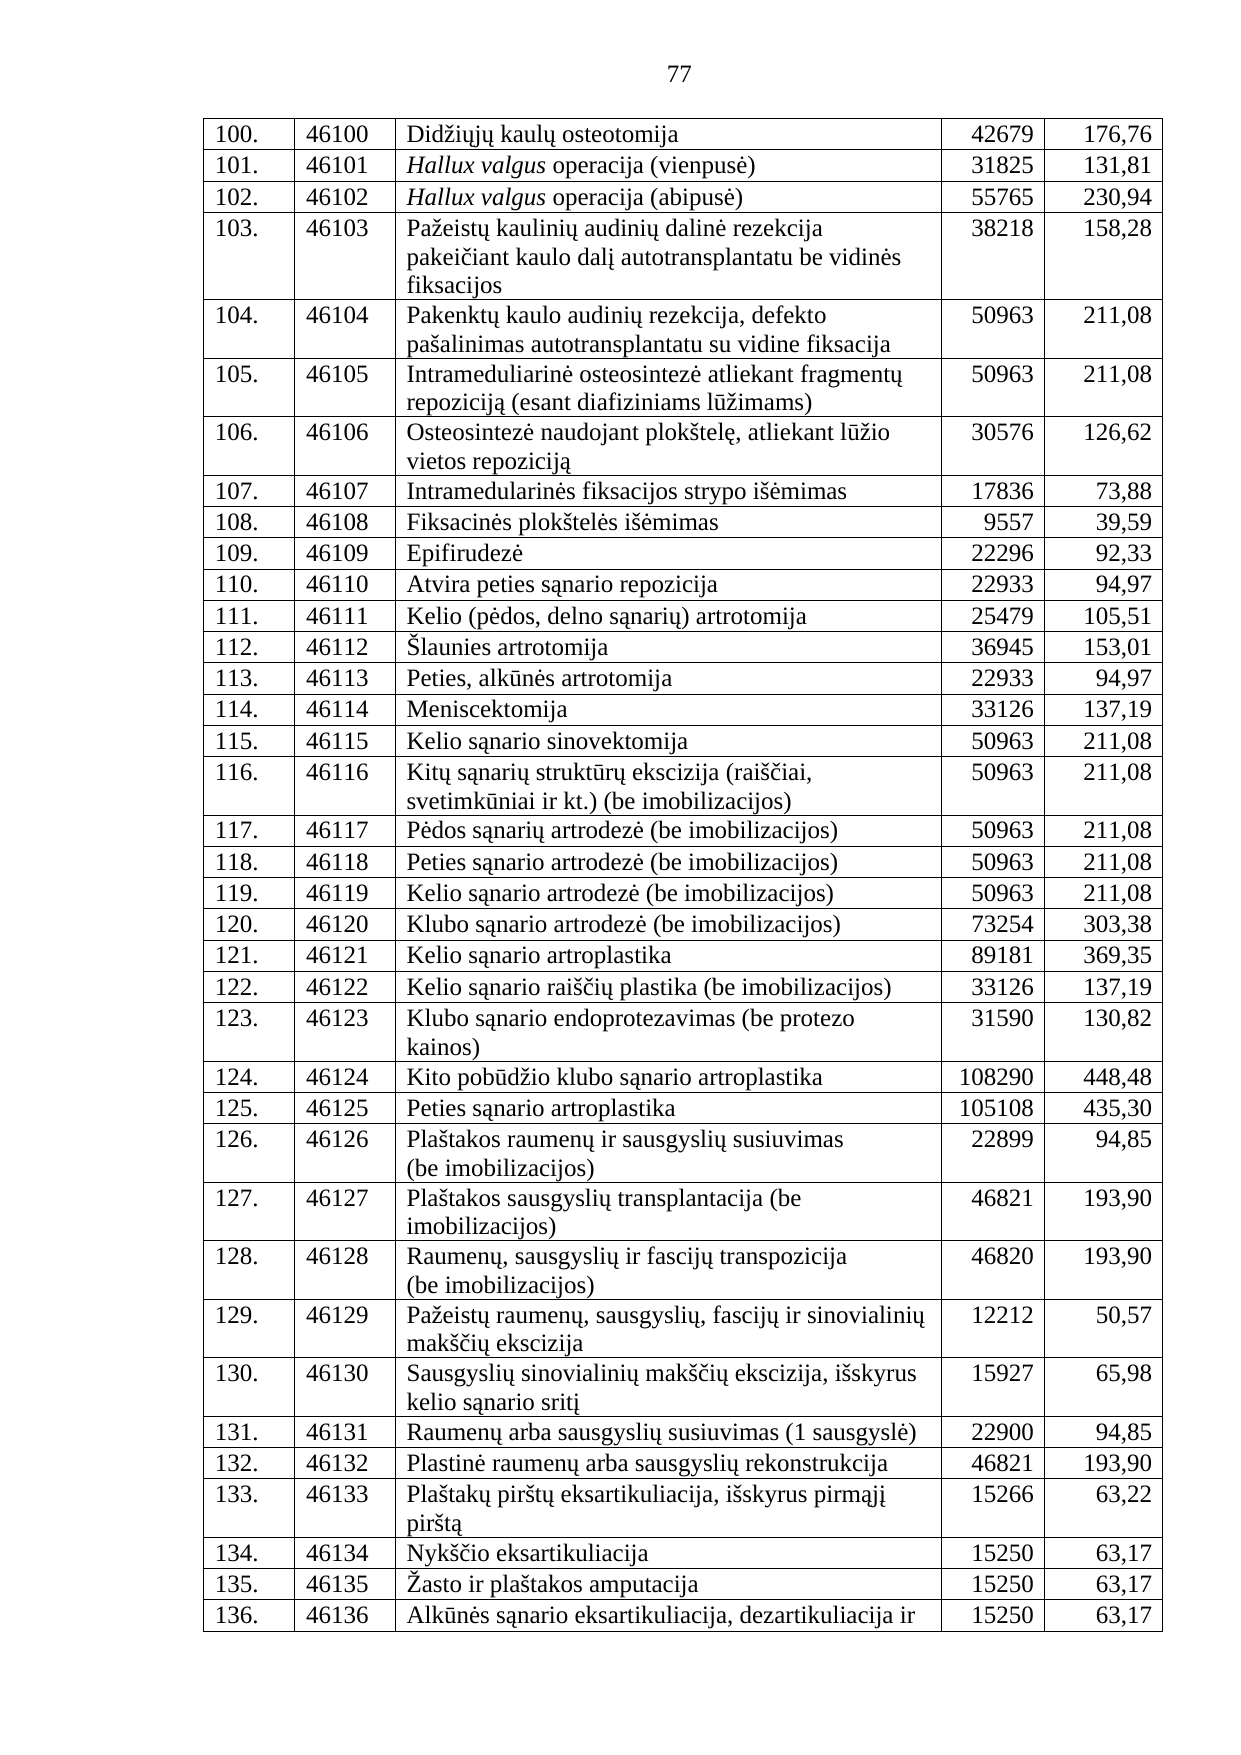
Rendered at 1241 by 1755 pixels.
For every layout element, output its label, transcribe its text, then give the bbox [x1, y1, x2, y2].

table_cell 193,90 [1045, 1183, 1162, 1240]
table_cell 39,59 [1045, 507, 1162, 537]
table_cell [1163, 1123, 1240, 1182]
table_cell 46118 [295, 847, 395, 877]
table_cell Raumenų arba sausgyslių susiuvimas (1 sausgyslė) [396, 1417, 941, 1447]
table_cell 303,38 [1045, 909, 1162, 939]
table_cell 50963 [942, 847, 1044, 877]
table_cell 46126 [295, 1124, 395, 1182]
table_cell 31825 [942, 150, 1044, 181]
table_cell 46129 [295, 1300, 395, 1357]
table_cell Pėdos sąnarių artrodezė (be imobilizacijos) [396, 816, 941, 846]
table_cell 107. [204, 476, 294, 506]
table_cell 63,17 [1045, 1538, 1162, 1568]
table_cell Kitų sąnarių struktūrų ekscizija (raiščiai, svetimkūniai ir kt.) (be imobilizacijos) [396, 757, 941, 814]
table_cell 193,90 [1045, 1241, 1162, 1299]
table_cell 22296 [942, 538, 1044, 568]
table_cell 46821 [942, 1183, 1044, 1240]
table_cell Peties sąnario artroplastika [396, 1093, 941, 1123]
table_cell [1163, 631, 1240, 662]
table_cell 131. [204, 1417, 294, 1447]
table_cell Kito pobūdžio klubo sąnario artroplastika [396, 1062, 941, 1092]
table_cell Raumenų, sausgyslių ir fascijų transpozicija (be imobilizacijos) [396, 1241, 941, 1299]
table_cell 108. [204, 507, 294, 537]
table_cell 46820 [942, 1241, 1044, 1299]
table_cell 46102 [295, 182, 395, 212]
table_cell Pažeistų kaulinių audinių dalinė rezekcija pakeičiant kaulo dalį autotransplantatu be vidinės fiksacijos [396, 213, 941, 299]
table_cell 100. [204, 119, 294, 149]
table_cell [1163, 908, 1240, 939]
table_cell 50963 [942, 359, 1044, 416]
table_cell Klubo sąnario artrodezė (be imobilizacijos) [396, 909, 941, 939]
table_cell [1163, 756, 1240, 814]
table_cell Peties, alkūnės artrotomija [396, 663, 941, 693]
table_cell 46135 [295, 1569, 395, 1599]
table_cell Meniscektomija [396, 695, 941, 725]
table_cell 94,85 [1045, 1124, 1162, 1182]
table_cell 193,90 [1045, 1448, 1162, 1478]
table_cell 211,08 [1045, 878, 1162, 908]
table_cell 46133 [295, 1479, 395, 1537]
table_cell 108290 [942, 1062, 1044, 1092]
table_cell Kelio sąnario artrodezė (be imobilizacijos) [396, 878, 941, 908]
table_cell Pakenktų kaulo audinių rezekcija, defekto pašalinimas autotransplantatu su vidine fiksacija [396, 300, 941, 358]
table_cell 113. [204, 663, 294, 693]
table_cell [1163, 1357, 1240, 1416]
table_cell Klubo sąnario endoprotezavimas (be protezo kainos) [396, 1003, 941, 1061]
table_cell 50963 [942, 816, 1044, 846]
table_cell 109. [204, 538, 294, 568]
table_cell 118. [204, 847, 294, 877]
table_cell 46120 [295, 909, 395, 939]
table_cell 101. [204, 150, 294, 181]
table_cell [1163, 1599, 1240, 1631]
table_cell 135. [204, 1569, 294, 1599]
table_cell 50963 [942, 757, 1044, 814]
table_cell [1163, 940, 1240, 971]
table_cell 158,28 [1045, 213, 1162, 299]
table_cell 176,76 [1045, 119, 1162, 149]
table_cell 46134 [295, 1538, 395, 1568]
table_cell 15266 [942, 1479, 1044, 1537]
table_cell 137,19 [1045, 972, 1162, 1002]
table_cell 9557 [942, 507, 1044, 537]
table_cell 46122 [295, 972, 395, 1002]
table_cell 123. [204, 1003, 294, 1061]
table_cell Kelio sąnario raiščių plastika (be imobilizacijos) [396, 972, 941, 1002]
table_cell 46104 [295, 300, 395, 358]
table_cell 46116 [295, 757, 395, 814]
table_cell 211,08 [1045, 726, 1162, 756]
table_cell 211,08 [1045, 847, 1162, 877]
table_cell 42679 [942, 119, 1044, 149]
table_cell 46113 [295, 663, 395, 693]
table_cell 63,17 [1045, 1600, 1162, 1631]
table_cell Kelio sąnario sinovektomija [396, 726, 941, 756]
table_cell 106. [204, 417, 294, 475]
table_cell 132. [204, 1448, 294, 1478]
table_cell 134. [204, 1538, 294, 1568]
table_cell [1163, 725, 1240, 756]
table_cell 73,88 [1045, 476, 1162, 506]
table_cell [1163, 1182, 1240, 1240]
table_cell 130. [204, 1358, 294, 1416]
table_cell 46106 [295, 417, 395, 475]
table_cell [1163, 299, 1240, 358]
table_cell [1163, 1478, 1240, 1537]
table_cell 46100 [295, 119, 395, 149]
table_cell [1163, 1002, 1240, 1061]
table_cell [1163, 537, 1240, 568]
table_cell [1163, 971, 1240, 1002]
table_cell 25479 [942, 601, 1044, 631]
table_cell 102. [204, 182, 294, 212]
table_cell 94,97 [1045, 570, 1162, 600]
table_cell 211,08 [1045, 757, 1162, 814]
table_cell 111. [204, 601, 294, 631]
table_cell Kelio sąnario artroplastika [396, 941, 941, 971]
table_cell [1163, 149, 1240, 181]
table_cell 92,33 [1045, 538, 1162, 568]
table_cell 12212 [942, 1300, 1044, 1357]
table_cell 89181 [942, 941, 1044, 971]
table_cell Sausgyslių sinovialinių makščių ekscizija, išskyrus kelio sąnario sritį [396, 1358, 941, 1416]
table_cell 46121 [295, 941, 395, 971]
table_cell 369,35 [1045, 941, 1162, 971]
table_cell 94,85 [1045, 1417, 1162, 1447]
table_cell [1163, 118, 1240, 149]
table_cell [1163, 846, 1240, 877]
table_cell 448,48 [1045, 1062, 1162, 1092]
table_cell 46114 [295, 695, 395, 725]
table_cell 105. [204, 359, 294, 416]
table_cell 112. [204, 632, 294, 662]
table_cell 22933 [942, 570, 1044, 600]
table_cell [1163, 1537, 1240, 1568]
table_cell 46108 [295, 507, 395, 537]
table_cell [1163, 1240, 1240, 1299]
table_cell 137,19 [1045, 695, 1162, 725]
table_cell 46127 [295, 1183, 395, 1240]
table_cell 36945 [942, 632, 1044, 662]
table_cell 33126 [942, 972, 1044, 1002]
table_cell [1163, 1568, 1240, 1599]
table_cell 50963 [942, 878, 1044, 908]
table_cell Kelio (pėdos, delno sąnarių) artrotomija [396, 601, 941, 631]
table_cell 46117 [295, 816, 395, 846]
table_cell [1163, 475, 1240, 506]
table_cell [1163, 506, 1240, 537]
table_cell 126,62 [1045, 417, 1162, 475]
table_cell 94,97 [1045, 663, 1162, 693]
table_cell 50,57 [1045, 1300, 1162, 1357]
table_cell Plaštakos sausgyslių transplantacija (be imobilizacijos) [396, 1183, 941, 1240]
table_cell [1163, 569, 1240, 600]
table_cell 114. [204, 695, 294, 725]
table_cell 131,81 [1045, 150, 1162, 181]
table_cell 211,08 [1045, 816, 1162, 846]
table_cell 38218 [942, 213, 1044, 299]
table_cell 124. [204, 1062, 294, 1092]
table_cell 211,08 [1045, 300, 1162, 358]
table_cell [1163, 212, 1240, 299]
table_cell 136. [204, 1600, 294, 1631]
table_cell [1163, 416, 1240, 475]
table_cell 105108 [942, 1093, 1044, 1123]
table_cell 63,22 [1045, 1479, 1162, 1537]
table_cell 50963 [942, 300, 1044, 358]
table_cell 230,94 [1045, 182, 1162, 212]
table_cell [1163, 1299, 1240, 1357]
table_cell Intrameduliarinė osteosintezė atliekant fragmentų repoziciją (esant diafiziniams lūžimams) [396, 359, 941, 416]
table_cell 46123 [295, 1003, 395, 1061]
table_cell Epifirudezė [396, 538, 941, 568]
table_cell 15250 [942, 1538, 1044, 1568]
table_cell 110. [204, 570, 294, 600]
table_cell 55765 [942, 182, 1044, 212]
table_cell Osteosintezė naudojant plokštelę, atliekant lūžio vietos repoziciją [396, 417, 941, 475]
table_cell 103. [204, 213, 294, 299]
table_cell Nykščio eksartikuliacija [396, 1538, 941, 1568]
table_cell [1163, 877, 1240, 908]
table_cell 73254 [942, 909, 1044, 939]
table_cell [1163, 815, 1240, 846]
table_cell Plaštakų pirštų eksartikuliacija, išskyrus pirmąjį pirštą [396, 1479, 941, 1537]
table_cell 128. [204, 1241, 294, 1299]
table_cell 105,51 [1045, 601, 1162, 631]
table_cell 119. [204, 878, 294, 908]
table_cell 17836 [942, 476, 1044, 506]
table_cell 46128 [295, 1241, 395, 1299]
table_cell 63,17 [1045, 1569, 1162, 1599]
table_cell 125. [204, 1093, 294, 1123]
table_cell 22899 [942, 1124, 1044, 1182]
table_cell 130,82 [1045, 1003, 1162, 1061]
table_cell Žasto ir plaštakos amputacija [396, 1569, 941, 1599]
table_cell 46130 [295, 1358, 395, 1416]
table_cell [1163, 1061, 1240, 1092]
table_cell [1163, 600, 1240, 631]
table_cell 46111 [295, 601, 395, 631]
table_cell Hallux valgus operacija (abipusė) [396, 182, 941, 212]
table_cell 46112 [295, 632, 395, 662]
table_cell [1163, 181, 1240, 212]
table_cell 153,01 [1045, 632, 1162, 662]
table_cell 46124 [295, 1062, 395, 1092]
table_cell Didžiųjų kaulų osteotomija [396, 119, 941, 149]
table_cell Hallux valgus operacija (vienpusė) [396, 150, 941, 181]
table_cell 46103 [295, 213, 395, 299]
table_cell 46132 [295, 1448, 395, 1478]
table_cell [1163, 694, 1240, 725]
table_cell Pažeistų raumenų, sausgyslių, fascijų ir sinovialinių makščių ekscizija [396, 1300, 941, 1357]
table_cell 46105 [295, 359, 395, 416]
table_cell 435,30 [1045, 1093, 1162, 1123]
table_cell 46107 [295, 476, 395, 506]
table_cell 46101 [295, 150, 395, 181]
table_cell 46821 [942, 1448, 1044, 1478]
table_cell 120. [204, 909, 294, 939]
table_cell Peties sąnario artrodezė (be imobilizacijos) [396, 847, 941, 877]
table_cell 22900 [942, 1417, 1044, 1447]
table_cell 31590 [942, 1003, 1044, 1061]
table_cell [1163, 358, 1240, 416]
table_cell [1163, 1447, 1240, 1478]
table_cell 65,98 [1045, 1358, 1162, 1416]
table_cell [1163, 1092, 1240, 1123]
table_cell [1163, 662, 1240, 693]
table_cell 122. [204, 972, 294, 1002]
table_cell 129. [204, 1300, 294, 1357]
table_cell 104. [204, 300, 294, 358]
table_cell 46119 [295, 878, 395, 908]
table_cell 22933 [942, 663, 1044, 693]
table_cell 46115 [295, 726, 395, 756]
table_cell 46110 [295, 570, 395, 600]
table_cell 117. [204, 816, 294, 846]
table_cell 50963 [942, 726, 1044, 756]
table_cell 30576 [942, 417, 1044, 475]
table_cell 46131 [295, 1417, 395, 1447]
table_cell 133. [204, 1479, 294, 1537]
table_cell [1163, 1416, 1240, 1447]
table_cell Plastinė raumenų arba sausgyslių rekonstrukcija [396, 1448, 941, 1478]
table_cell 46109 [295, 538, 395, 568]
table_cell 15250 [942, 1600, 1044, 1631]
table_cell Alkūnės sąnario eksartikuliacija, dezartikuliacija ir [396, 1600, 941, 1631]
table_cell 33126 [942, 695, 1044, 725]
table_cell 115. [204, 726, 294, 756]
table_cell 121. [204, 941, 294, 971]
table_cell Atvira peties sąnario repozicija [396, 570, 941, 600]
table_cell 127. [204, 1183, 294, 1240]
table_cell 15927 [942, 1358, 1044, 1416]
table_cell 116. [204, 757, 294, 814]
table_cell 46136 [295, 1600, 395, 1631]
table_cell Šlaunies artrotomija [396, 632, 941, 662]
table_cell 46125 [295, 1093, 395, 1123]
table_cell 211,08 [1045, 359, 1162, 416]
table_cell Plaštakos raumenų ir sausgyslių susiuvimas (be imobilizacijos) [396, 1124, 941, 1182]
table_cell Fiksacinės plokštelės išėmimas [396, 507, 941, 537]
table_cell Intramedularinės fiksacijos strypo išėmimas [396, 476, 941, 506]
table_cell 15250 [942, 1569, 1044, 1599]
table_cell 126. [204, 1124, 294, 1182]
